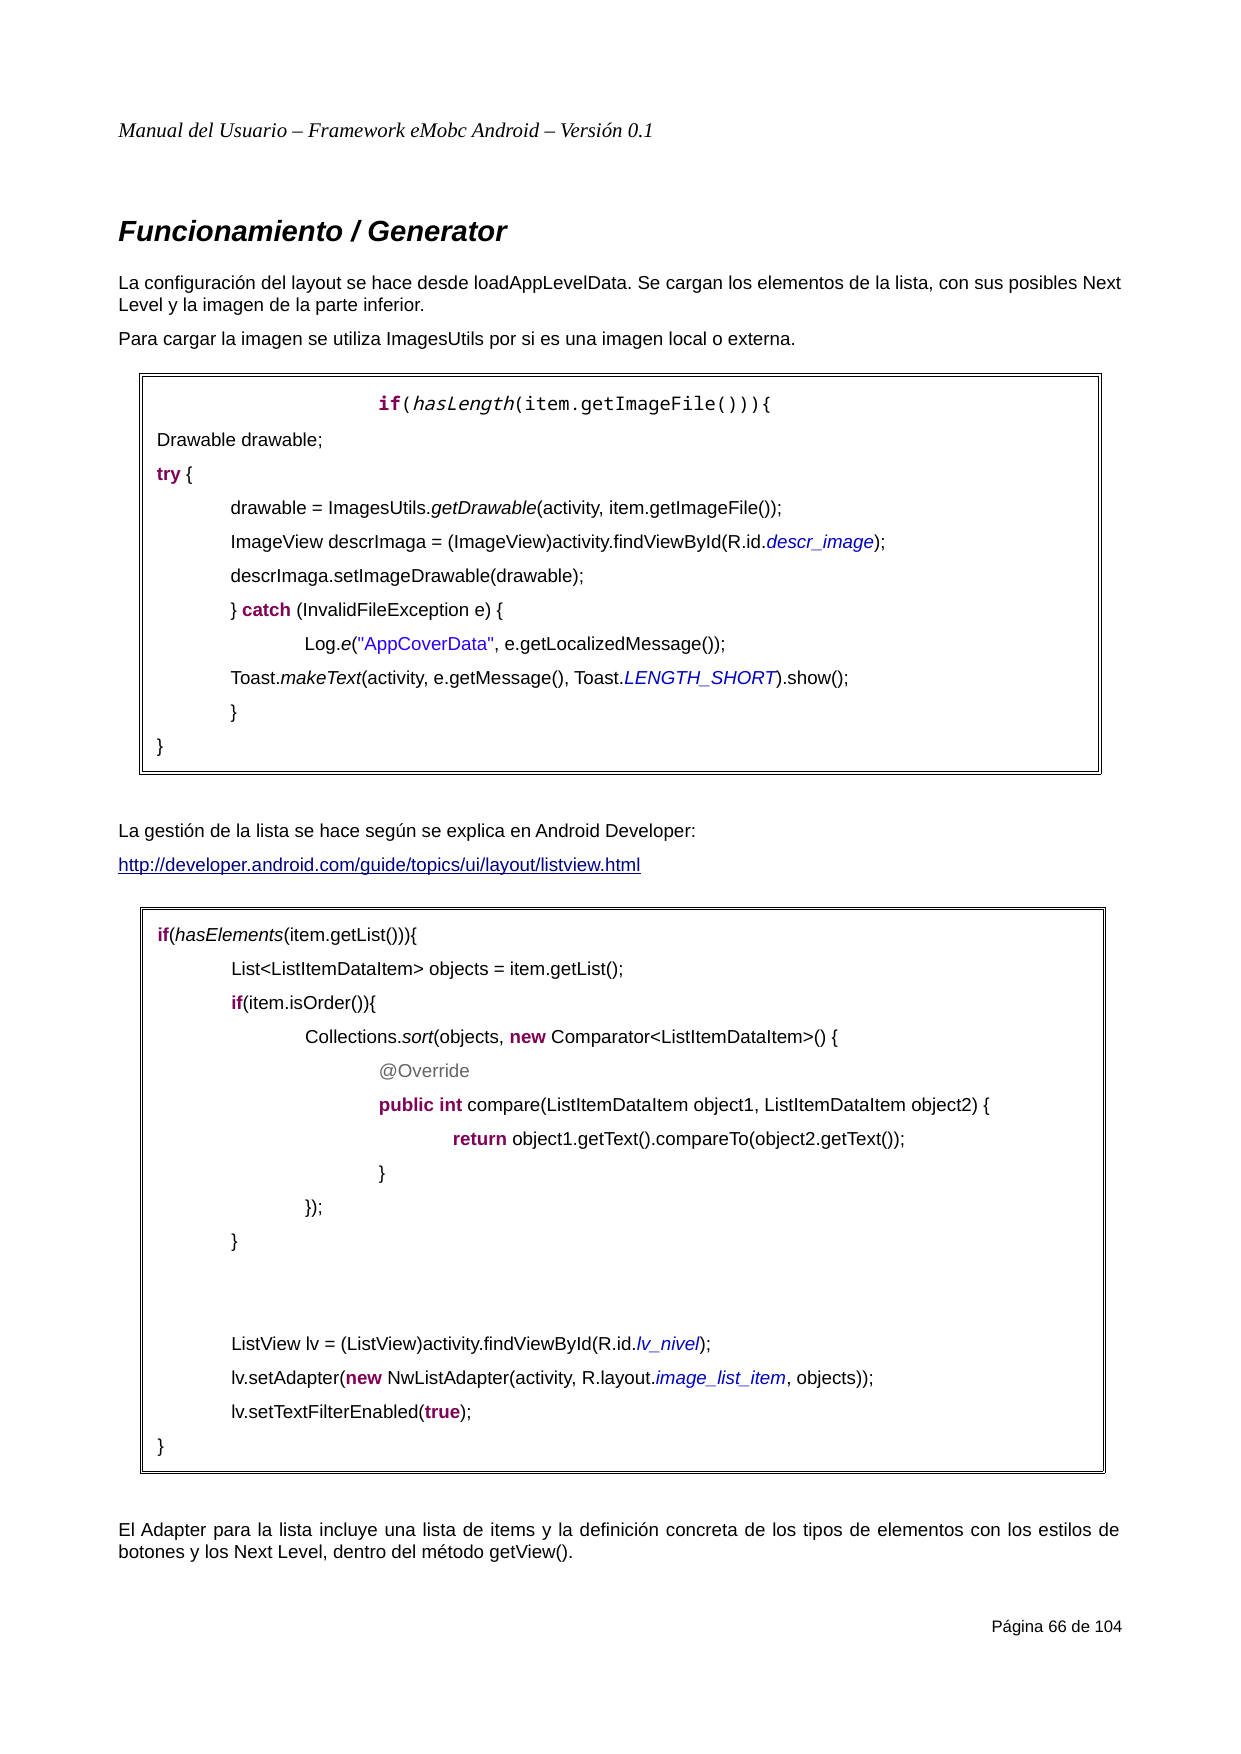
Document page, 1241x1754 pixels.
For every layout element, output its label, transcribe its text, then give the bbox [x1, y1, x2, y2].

text return object1.getText().compareTo(object2.getText()); [157, 1128, 1088, 1149]
text @Override [157, 1060, 1088, 1081]
text Log.e("AppCoverData", e.getLocalizedMessage()); [157, 633, 1084, 654]
text try { [157, 463, 1084, 484]
text if(hasLength(item.getImageFile())){ [157, 391, 1084, 416]
text lv.setAdapter(new NwListAdapter(activity, R.layout.image_list_item, objects)); [157, 1366, 1088, 1388]
text descrImaga.setImageDrawable(drawable); [157, 565, 1084, 586]
text La configuración del layout se hace desde loadAppLevelData. Se cargan los elementos de la lista, con sus posibles Next Level y la imagen de la parte inferior. [118, 272, 1122, 315]
text Drawable drawable; [157, 428, 1084, 450]
text El Adapter para la lista incluye una lista de items y la definición concreta de los tipos de elementos con los estilos de botones y los Next Level, dentro del método getView(). [118, 1519, 1122, 1562]
text lv.setTextFilterEnabled(true); [157, 1401, 1088, 1422]
text Collections.sort(objects, new Comparator<ListItemDataItem>() { [157, 1026, 1088, 1047]
subtitle Funcionamiento / Generator [118, 214, 1122, 248]
text ListView lv = (ListView)activity.findViewById(R.id.lv_nivel); [157, 1332, 1088, 1354]
text } catch (InvalidFileException e) { [157, 599, 1084, 620]
text } [157, 1162, 1088, 1184]
text if(hasElements(item.getList())){ [157, 924, 1088, 945]
text } [157, 1230, 1088, 1252]
text List<ListItemDataItem> objects = item.getList(); [157, 958, 1088, 979]
text if(item.isOrder()){ [157, 992, 1088, 1013]
text http://developer.android.com/guide/topics/ui/layout/listview.html [118, 854, 1122, 875]
text drawable = ImagesUtils.getDrawable(activity, item.getImageFile()); [157, 497, 1084, 518]
text ImageView descrImaga = (ImageView)activity.findViewById(R.id.descr_image); [157, 531, 1084, 552]
text La gestión de la lista se hace según se explica en Android Developer: [118, 820, 1122, 841]
text public int compare(ListItemDataItem object1, ListItemDataItem object2) { [157, 1094, 1088, 1116]
text } [157, 1434, 1088, 1456]
text Toast.makeText(activity, e.getMessage(), Toast.LENGTH_SHORT).show(); [157, 667, 1084, 688]
text }); [157, 1196, 1088, 1218]
text } [157, 735, 1084, 757]
text } [157, 701, 1084, 723]
text Para cargar la imagen se utiliza ImagesUtils por si es una imagen local o externa. [118, 327, 1122, 349]
